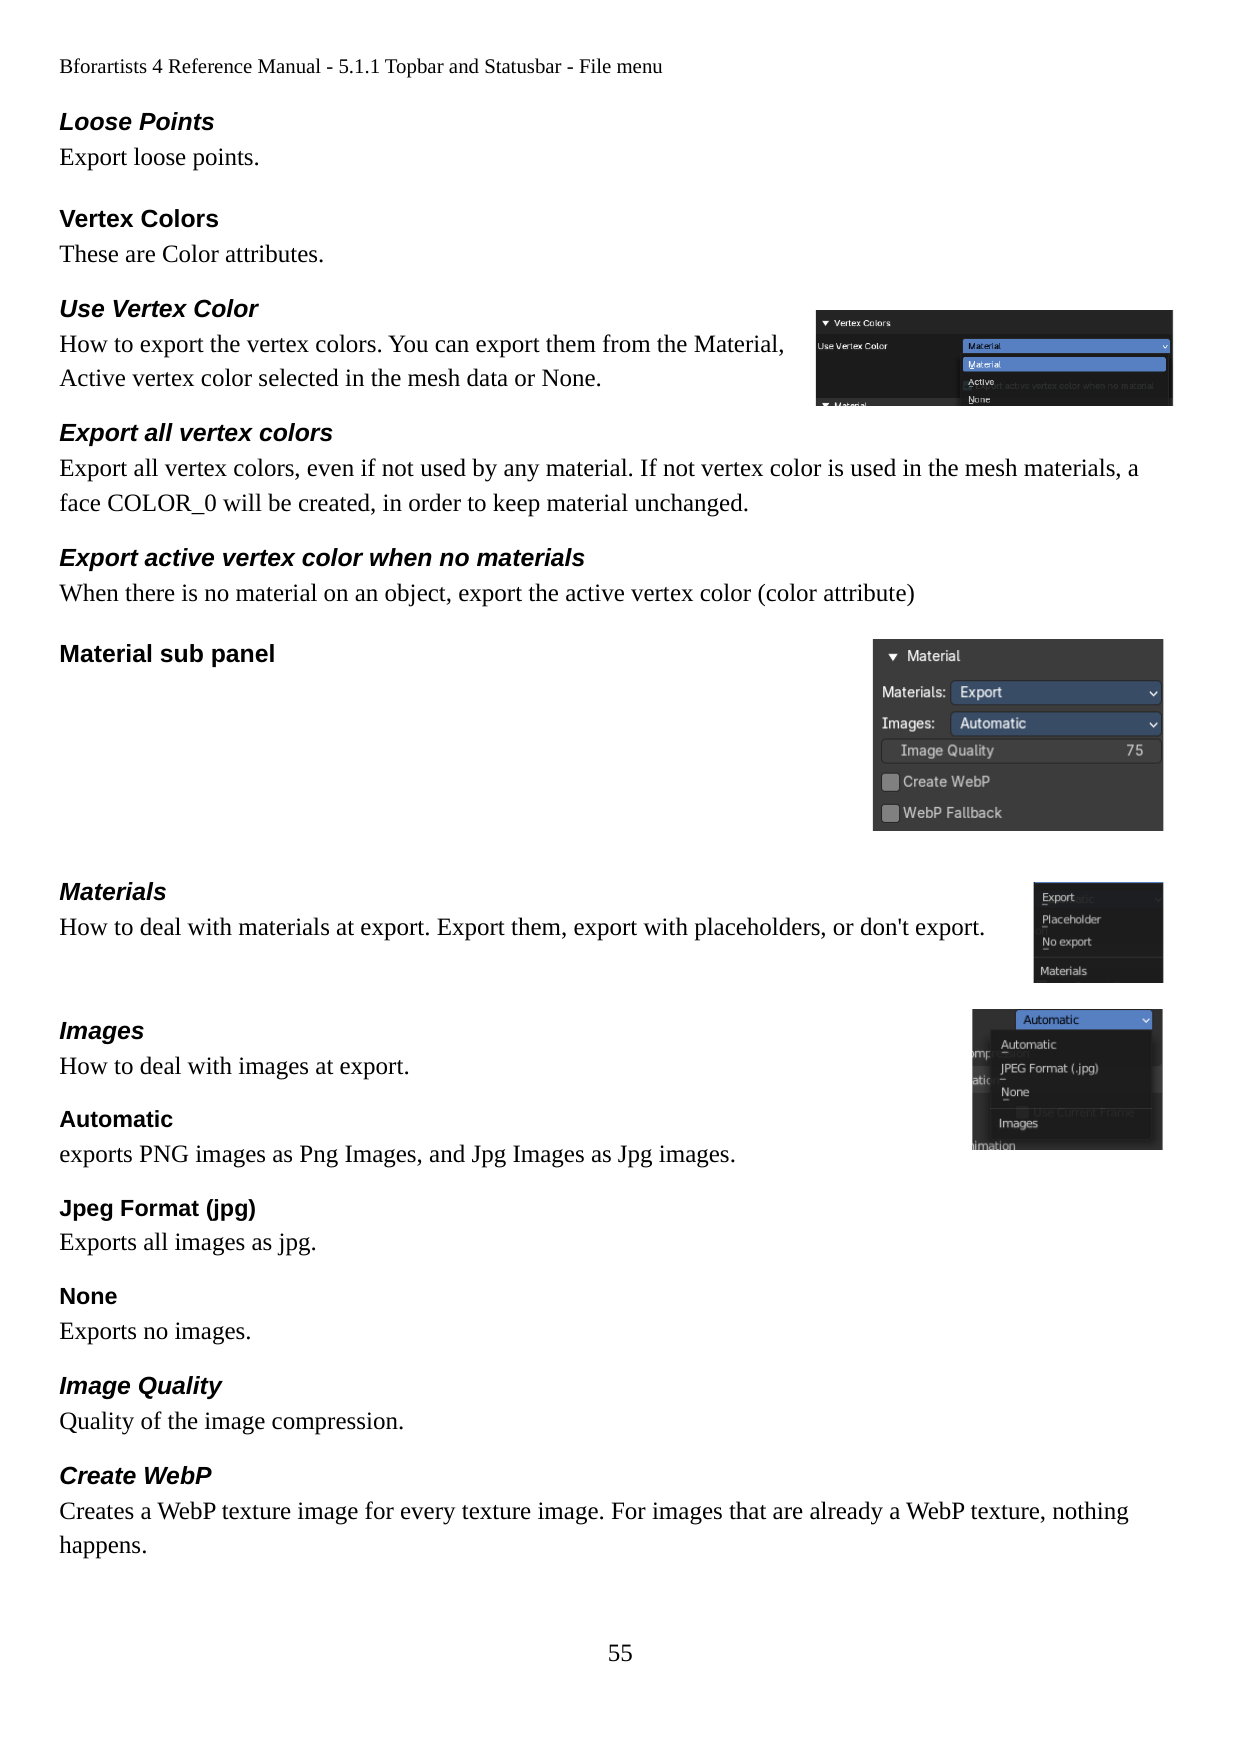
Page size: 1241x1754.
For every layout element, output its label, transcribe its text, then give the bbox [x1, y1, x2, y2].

subtitle [1164, 639, 1181, 668]
text When there is no material on an object, export the active vertex color (color attribute) [59, 578, 1181, 607]
text Creates a WebP texture image for every texture image. For images that are already a WebP texture, nothing happens. [59, 1496, 1181, 1559]
subtitle Vertex Colors [59, 204, 1181, 232]
text Export loose points. [59, 142, 1181, 171]
picture [815, 310, 1174, 406]
text How to deal with materials at export. Export them, export with placeholders, or don't export. [59, 912, 1033, 940]
subtitle None [59, 1283, 1181, 1309]
subtitle Automatic [59, 1106, 972, 1133]
picture [972, 1009, 1163, 1150]
subtitle Create WebP [59, 1461, 1181, 1490]
subtitle Images [59, 1016, 972, 1044]
text How to deal with images at export. [59, 1051, 972, 1079]
subtitle Use Vertex Color [59, 294, 1181, 322]
subtitle Export active vertex color when no materials [59, 543, 1181, 572]
subtitle Material sub panel [59, 639, 872, 668]
text exports PNG images as Png Images, and Jpg Images as Jpg images. [59, 1139, 1181, 1168]
picture [1033, 882, 1164, 983]
subtitle [1163, 1106, 1181, 1133]
text Exports no images. [59, 1316, 1181, 1344]
subtitle [1163, 1016, 1181, 1044]
subtitle Jpeg Format (jpg) [59, 1194, 1181, 1221]
subtitle Materials [59, 877, 1181, 905]
subtitle Image Quality [59, 1371, 1181, 1399]
subtitle Export all vertex colors [59, 418, 1181, 447]
subtitle Loose Points [59, 107, 1181, 136]
text How to export the vertex colors. You can export them from the Material, Active vertex color selected in the mesh data or None. [59, 329, 815, 392]
text Exports all images as jpg. [59, 1227, 1181, 1256]
text These are Color attributes. [59, 239, 1181, 267]
text Export all vertex colors, even if not used by any material. If not vertex color is used in the mesh materials, a face COLOR_0 will be created, in order to keep material unchanged. [59, 453, 1181, 517]
picture [872, 639, 1164, 831]
text Quality of the image compression. [59, 1406, 1181, 1434]
